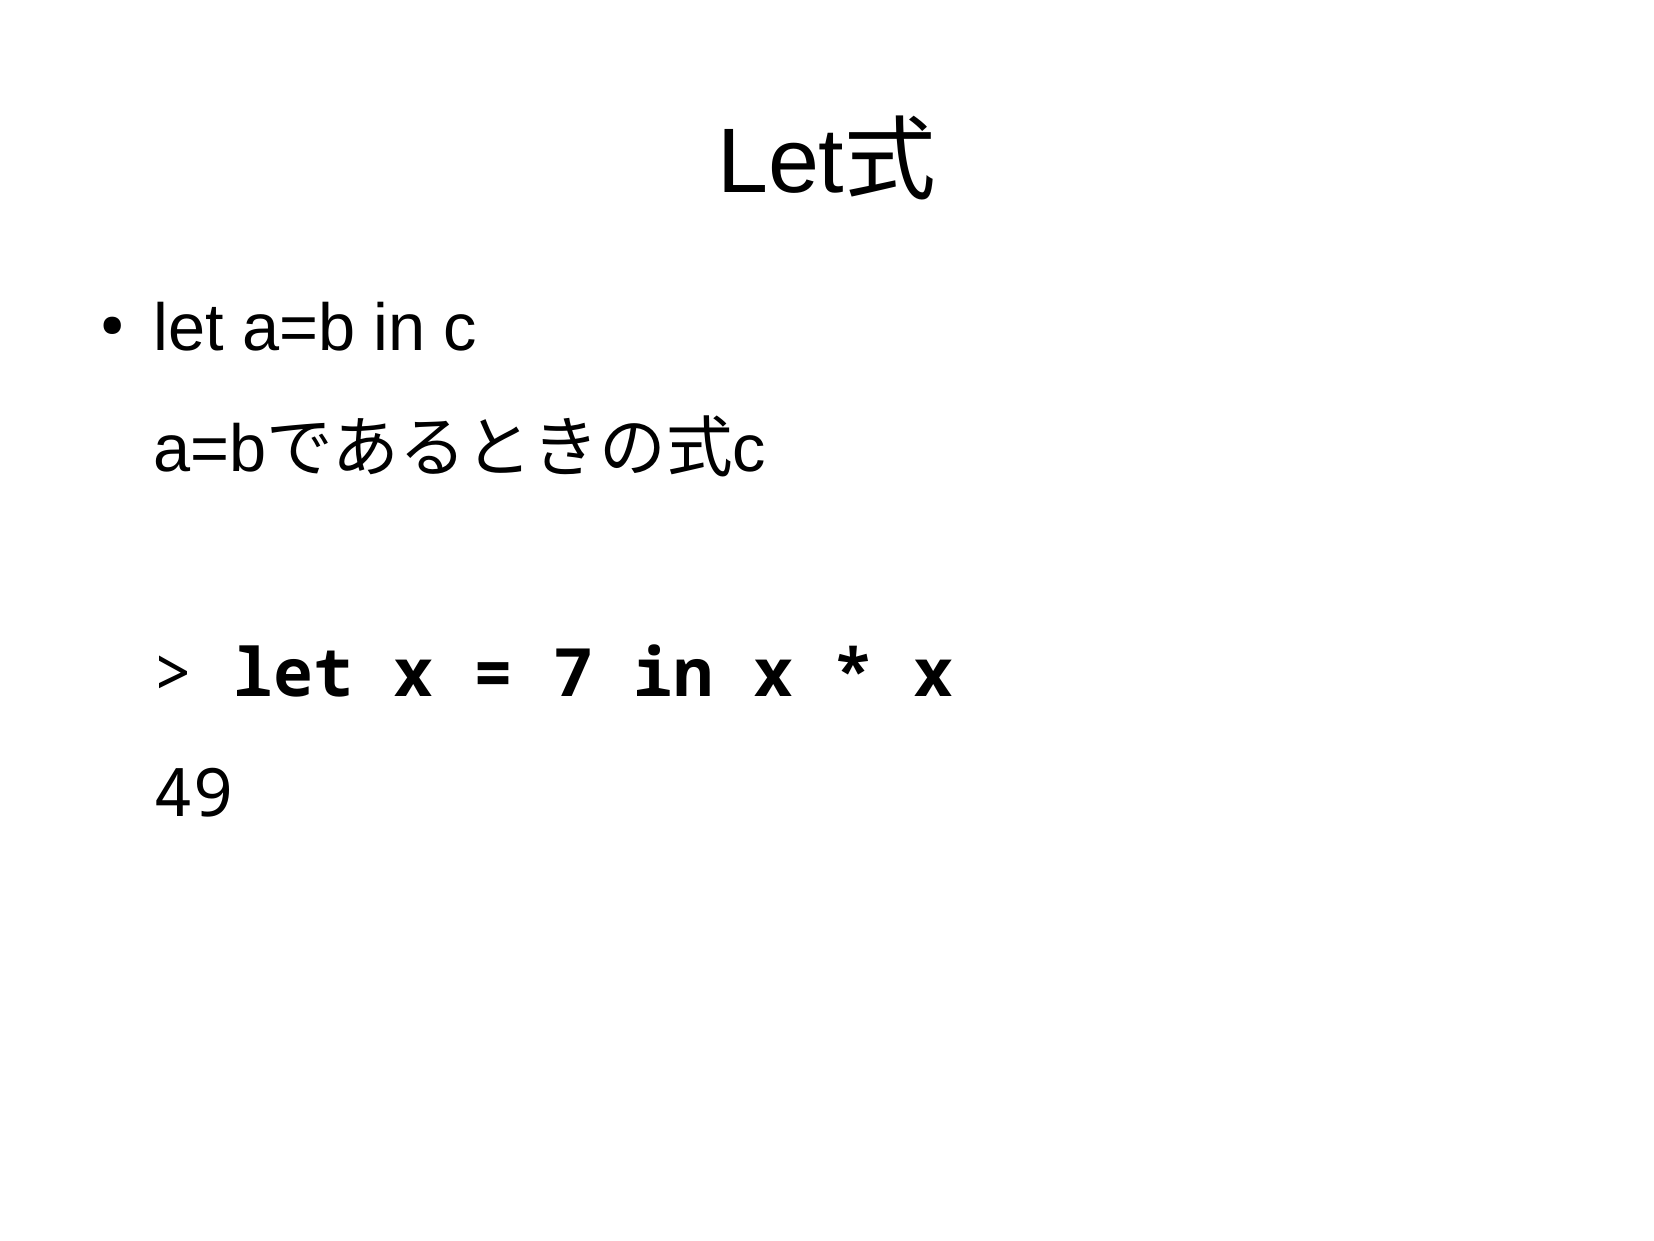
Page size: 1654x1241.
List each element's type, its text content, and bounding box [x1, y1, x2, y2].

list let a=b in c a=bであるときの式c > let x = 7 in x * x 49 [82, 290, 1571, 1010]
title Let式 [82, 49, 1571, 257]
